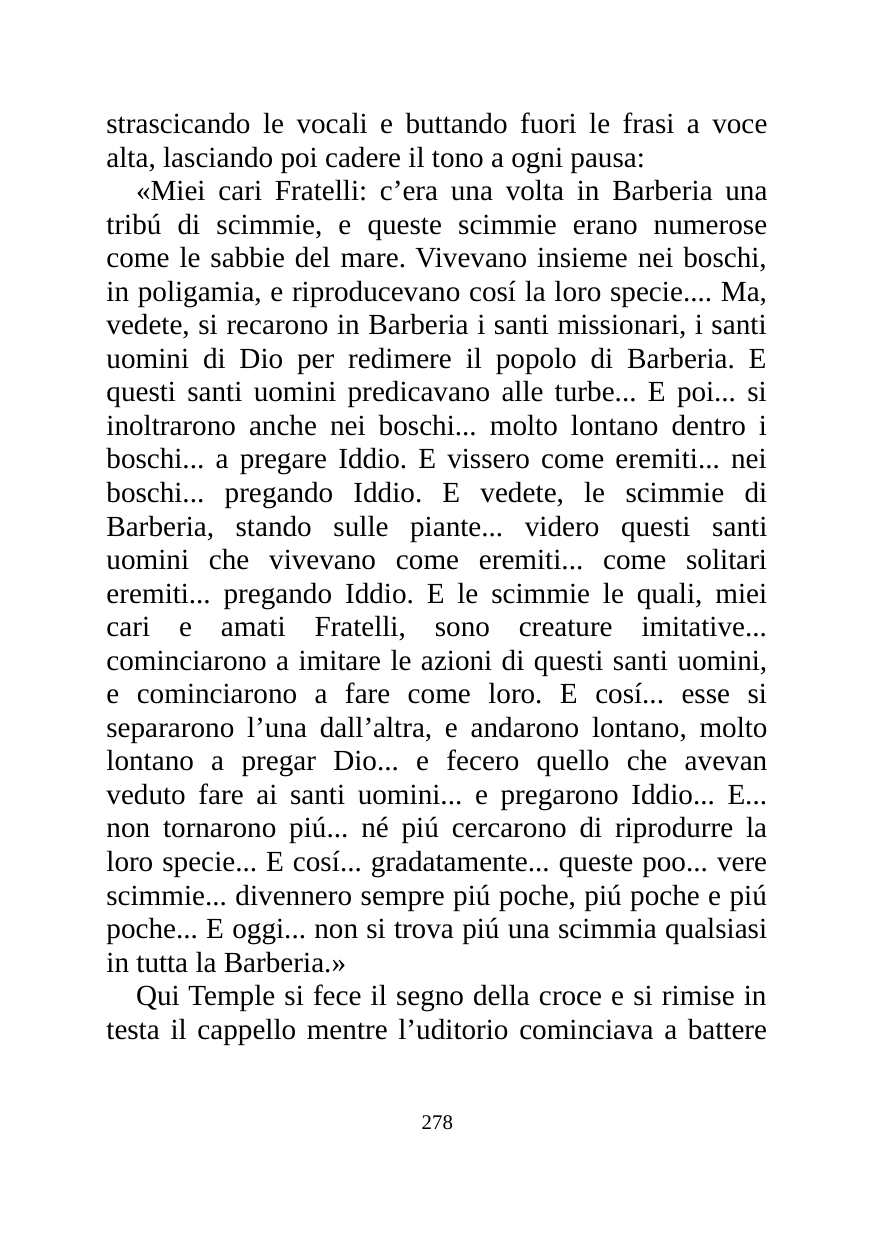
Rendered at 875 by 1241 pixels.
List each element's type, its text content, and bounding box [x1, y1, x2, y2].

text strascicando le vocali e buttando fuori le frasi a voce alta, lasciando poi cadere il tono a ogni pausa: [106, 106, 768, 173]
text Qui Temple si fece il segno della croce e si rimise in testa il cappello mentre l’uditorio cominciava a battere [106, 978, 768, 1045]
text «Miei cari Fratelli: c’era una volta in Barberia una tribú di scimmie, e queste scimmie erano numerose come le sabbie del mare. Vivevano insieme nei boschi, in poligamia, e riproducevano cosí la loro specie.... Ma, vedete, si recarono in Barberia i santi missionari, i santi uomini di Dio per redimere il popolo di Barberia. E questi santi uomini predicavano alle turbe... E poi... si inoltrarono anche nei boschi... molto lontano dentro i boschi... a pregare Iddio. E vissero come eremiti... nei boschi... pregando Iddio. E vedete, le scimmie di Barberia, stando sulle piante... videro questi santi uomini che vivevano come eremiti... come solitari eremiti... pregando Iddio. E le scimmie le quali, miei cari e amati Fratelli, sono creature imitative... cominciarono a imitare le azioni di questi santi uomini, e cominciarono a fare come loro. E cosí... esse si separarono l’una dall’altra, e andarono lontano, molto lontano a pregar Dio... e fecero quello che avevan veduto fare ai santi uomini... e pregarono Iddio... E... non tornarono piú... né piú cercarono di riprodurre la loro specie... E cosí... gradatamente... queste poo... vere scimmie... divennero sempre piú poche, piú poche e piú poche... E oggi... non si trova piú una scimmia qualsiasi in tutta la Barberia.» [106, 173, 768, 978]
